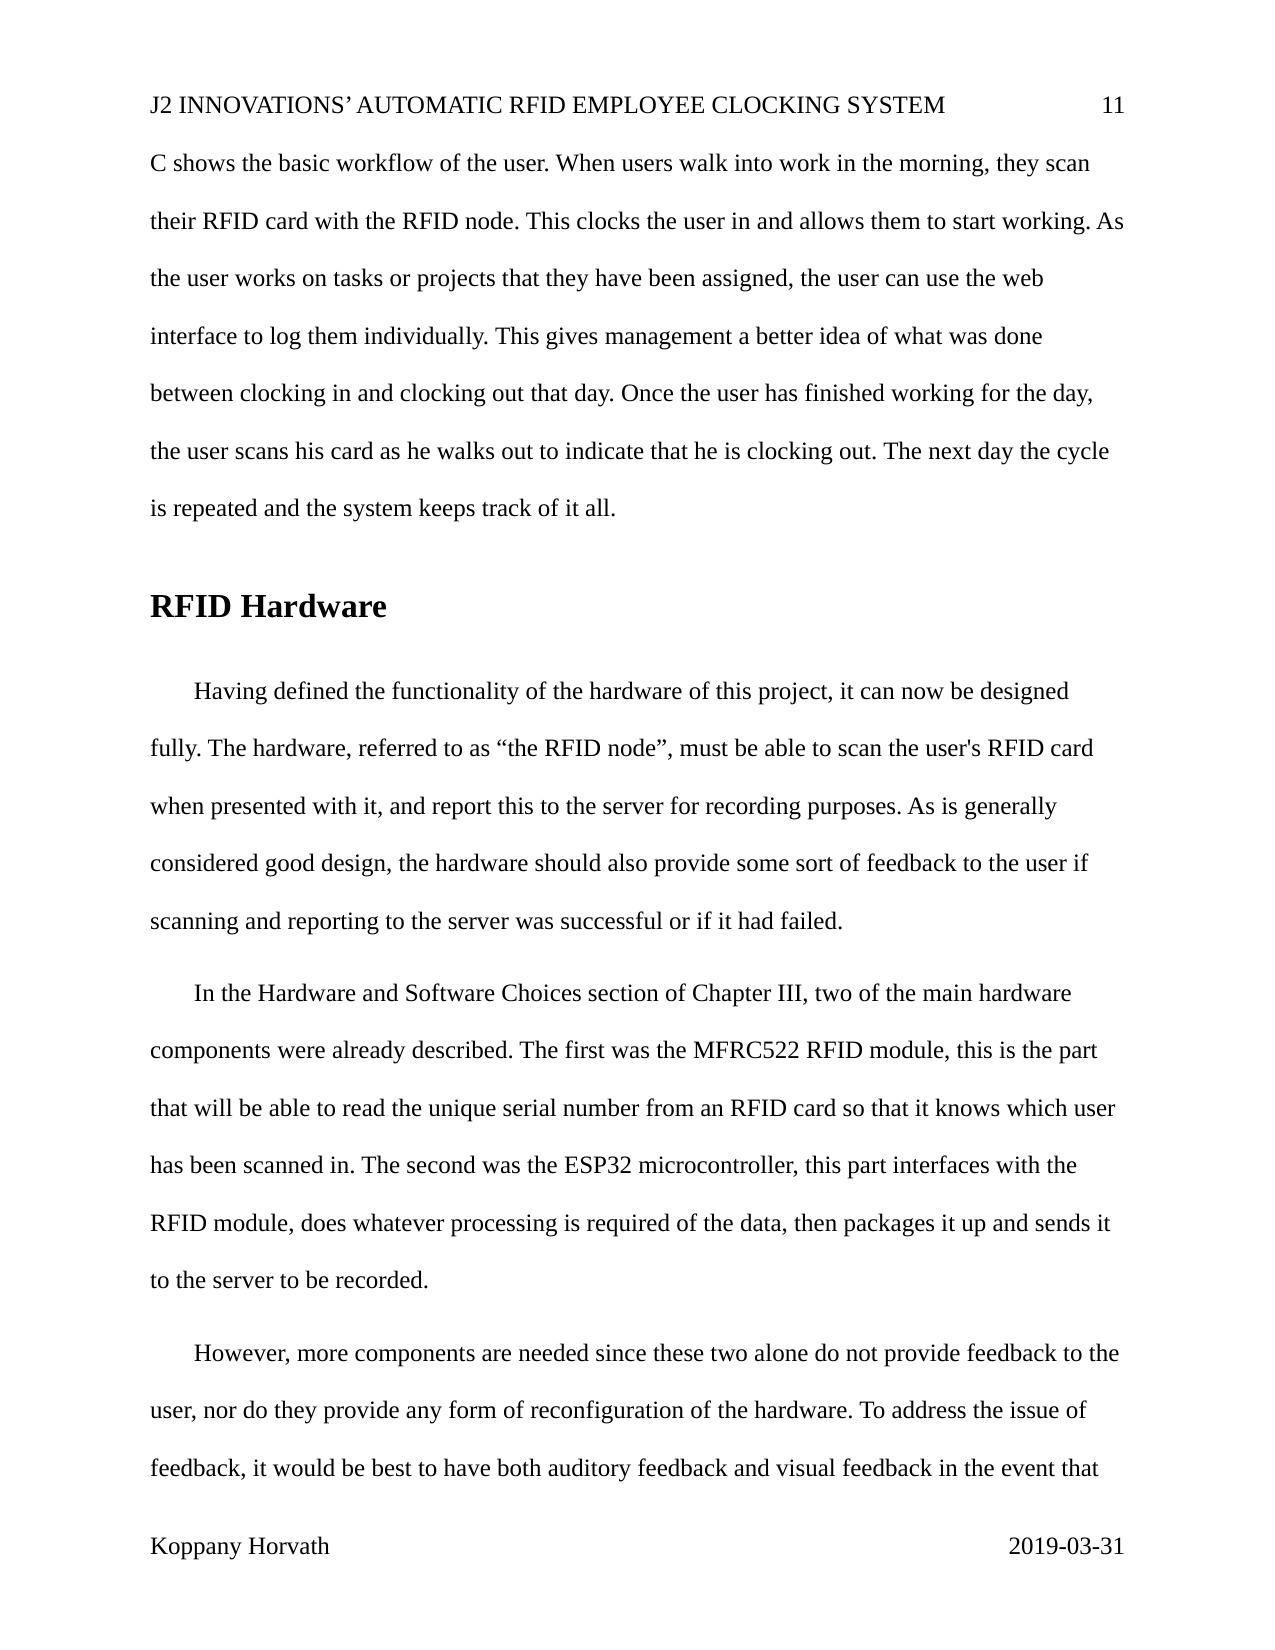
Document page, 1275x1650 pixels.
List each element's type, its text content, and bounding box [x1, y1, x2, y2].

text In the Hardware and Software Choices section of Chapter III, two of the main hardware components were already described. The first was the MFRC522 RFID module, this is the part that will be able to read the unique serial number from an RFID card so that it knows which user has been scanned in. The second was the ESP32 microcontroller, this part interfaces with the RFID module, does whatever processing is required of the data, then packages it up and sends it to the server to be recorded. [150, 978, 1125, 1294]
text C shows the basic workflow of the user. When users walk into work in the morning, they scan their RFID card with the RFID node. This clocks the user in and allows them to start working. As the user works on tasks or projects that they have been assigned, the user can use the web interface to log them individually. This gives management a better idea of what was done between clocking in and clocking out that day. Once the user has finished working for the day, the user scans his card as he walks out to indicate that he is clocking out. The next day the cycle is repeated and the system keeps track of it all. [150, 148, 1125, 522]
text Having defined the functionality of the hardware of this project, it can now be designed fully. The hardware, referred to as “the RFID node”, must be able to scan the user's RFID card when presented with it, and report this to the server for recording purposes. As is generally considered good design, the hardware should also provide some sort of feedback to the user if scanning and reporting to the server was successful or if it had failed. [150, 676, 1125, 935]
subtitle RFID Hardware [150, 586, 1125, 625]
text However, more components are needed since these two alone do not provide feedback to the user, nor do they provide any form of reconfiguration of the hardware. To address the issue of feedback, it would be best to have both auditory feedback and visual feedback in the event that [150, 1338, 1125, 1481]
